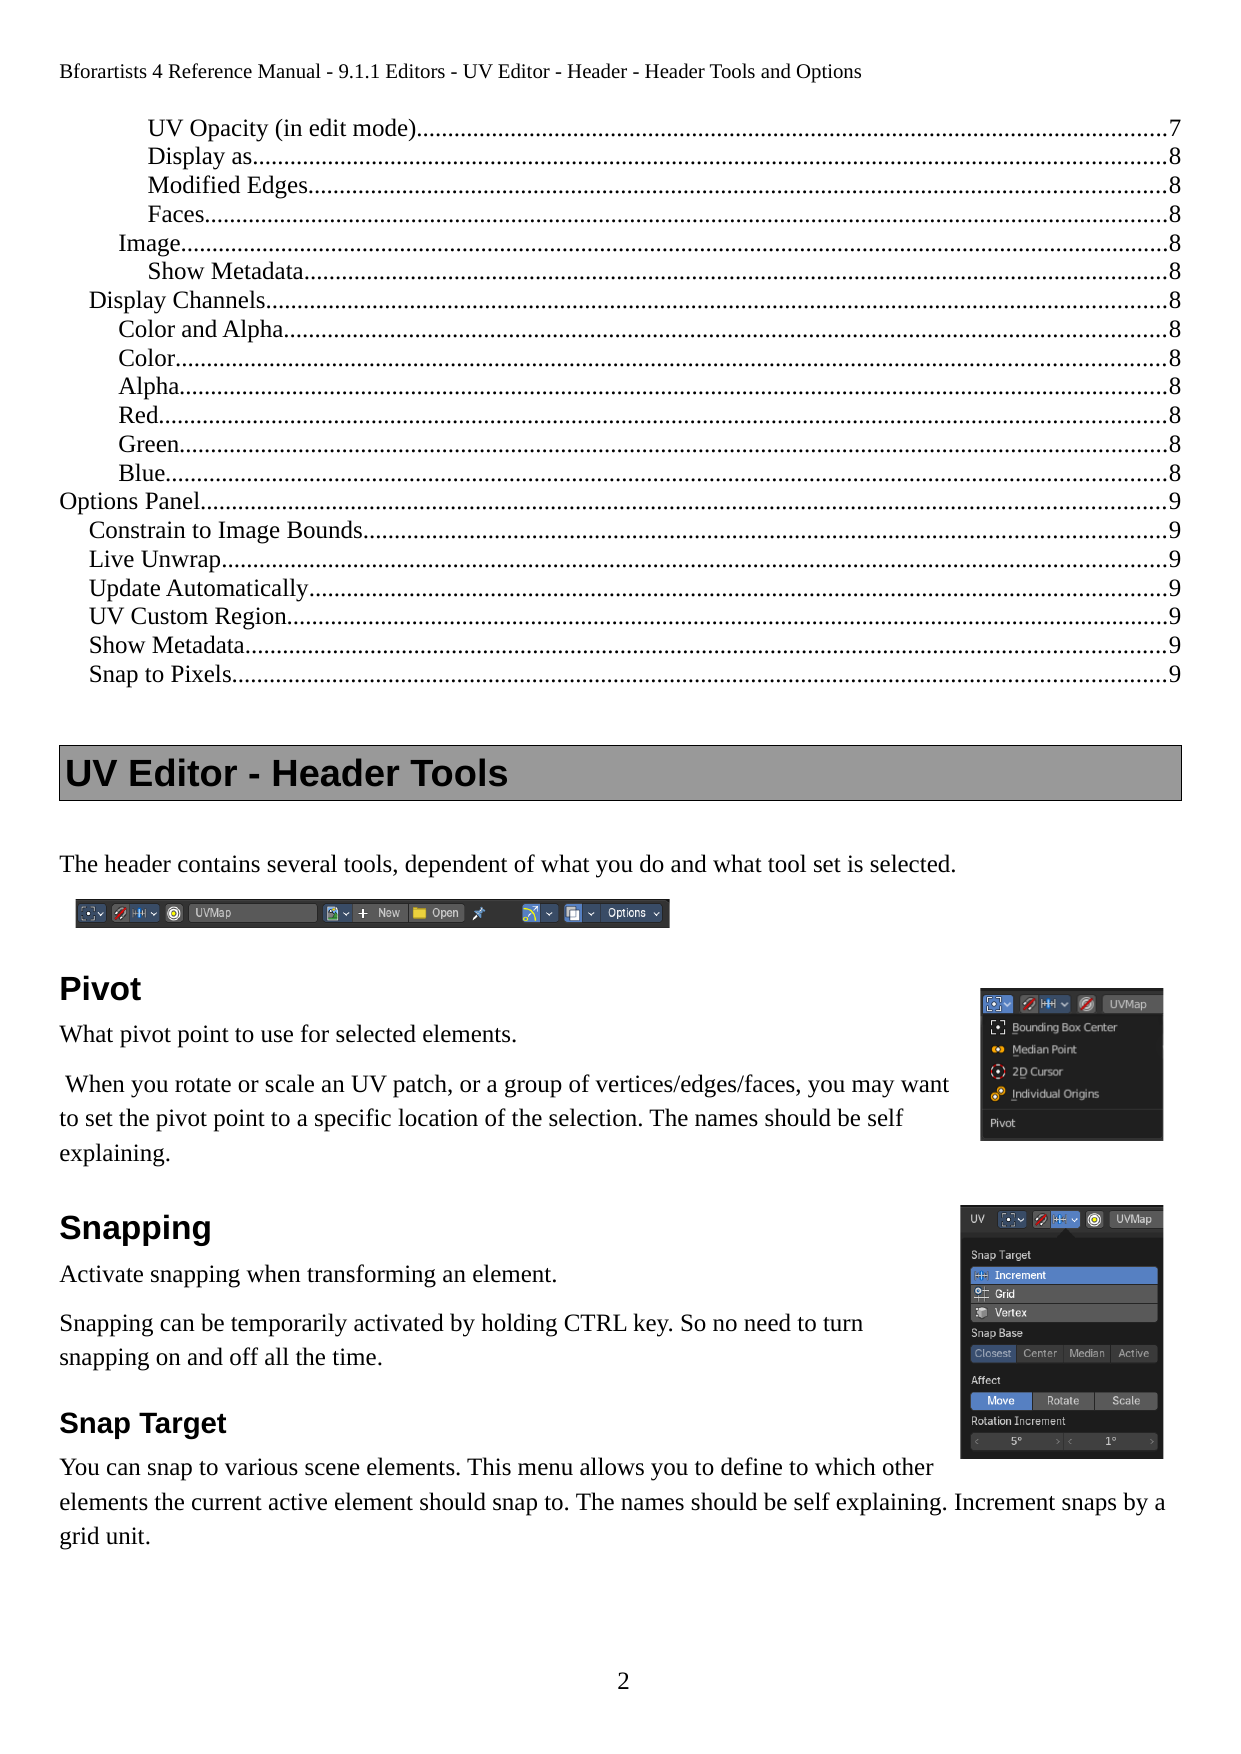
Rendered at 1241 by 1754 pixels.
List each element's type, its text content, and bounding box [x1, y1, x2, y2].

text Green 8 [118, 429, 1181, 458]
text Modified Edges 8 [147, 170, 1181, 199]
text UV Custom Region 9 [88, 601, 1181, 630]
text Color 8 [118, 343, 1181, 371]
text Blue 8 [118, 458, 1181, 486]
subtitle [1164, 1207, 1181, 1246]
text Show Metadata 8 [147, 256, 1181, 285]
text Update Automatically 9 [88, 573, 1181, 601]
text When you rotate or scale an UV patch, or a group of vertices/edges/faces, you may want to set the pivot point to a specific location of the selection. The names should be self explaining. [59, 1069, 1181, 1166]
text Image 8 [118, 228, 1181, 256]
text UV Opacity (in edit mode) 7 [147, 113, 1181, 141]
subtitle Pivot [59, 968, 1181, 1007]
picture [980, 988, 1164, 1141]
text What pivot point to use for selected elements. [59, 1019, 980, 1048]
text Constrain to Image Bounds 9 [88, 515, 1181, 544]
picture [75, 899, 670, 928]
table_header UV Editor - Header Tools [60, 746, 1181, 800]
text The header contains several tools, dependent of what you do and what tool set is selected. [59, 849, 1181, 878]
picture [960, 1205, 1164, 1459]
subtitle Snap Target [59, 1406, 960, 1439]
text Activate snapping when transforming an element. [59, 1259, 960, 1287]
text Snap to Pixels 9 [88, 659, 1181, 688]
text Faces 8 [147, 199, 1181, 228]
text Show Metadata 9 [88, 630, 1181, 659]
text You can snap to various scene elements. This menu allows you to define to which other elements the current active element should snap to. The names should be self explaining. Increment snaps by a grid unit. [59, 1452, 1181, 1550]
text Snapping can be temporarily activated by holding CTRL key. So no need to turn snapping on and off all the time. [59, 1308, 960, 1371]
text Live Unwrap 9 [88, 544, 1181, 573]
text Alpha 8 [118, 371, 1181, 400]
subtitle [1164, 1406, 1181, 1439]
text Display as 8 [147, 141, 1181, 170]
text Red 8 [118, 400, 1181, 429]
text Options Panel 9 [59, 486, 1181, 515]
text Display Channels 8 [88, 285, 1181, 314]
text Color and Alpha 8 [118, 314, 1181, 343]
subtitle Snapping [59, 1207, 960, 1246]
